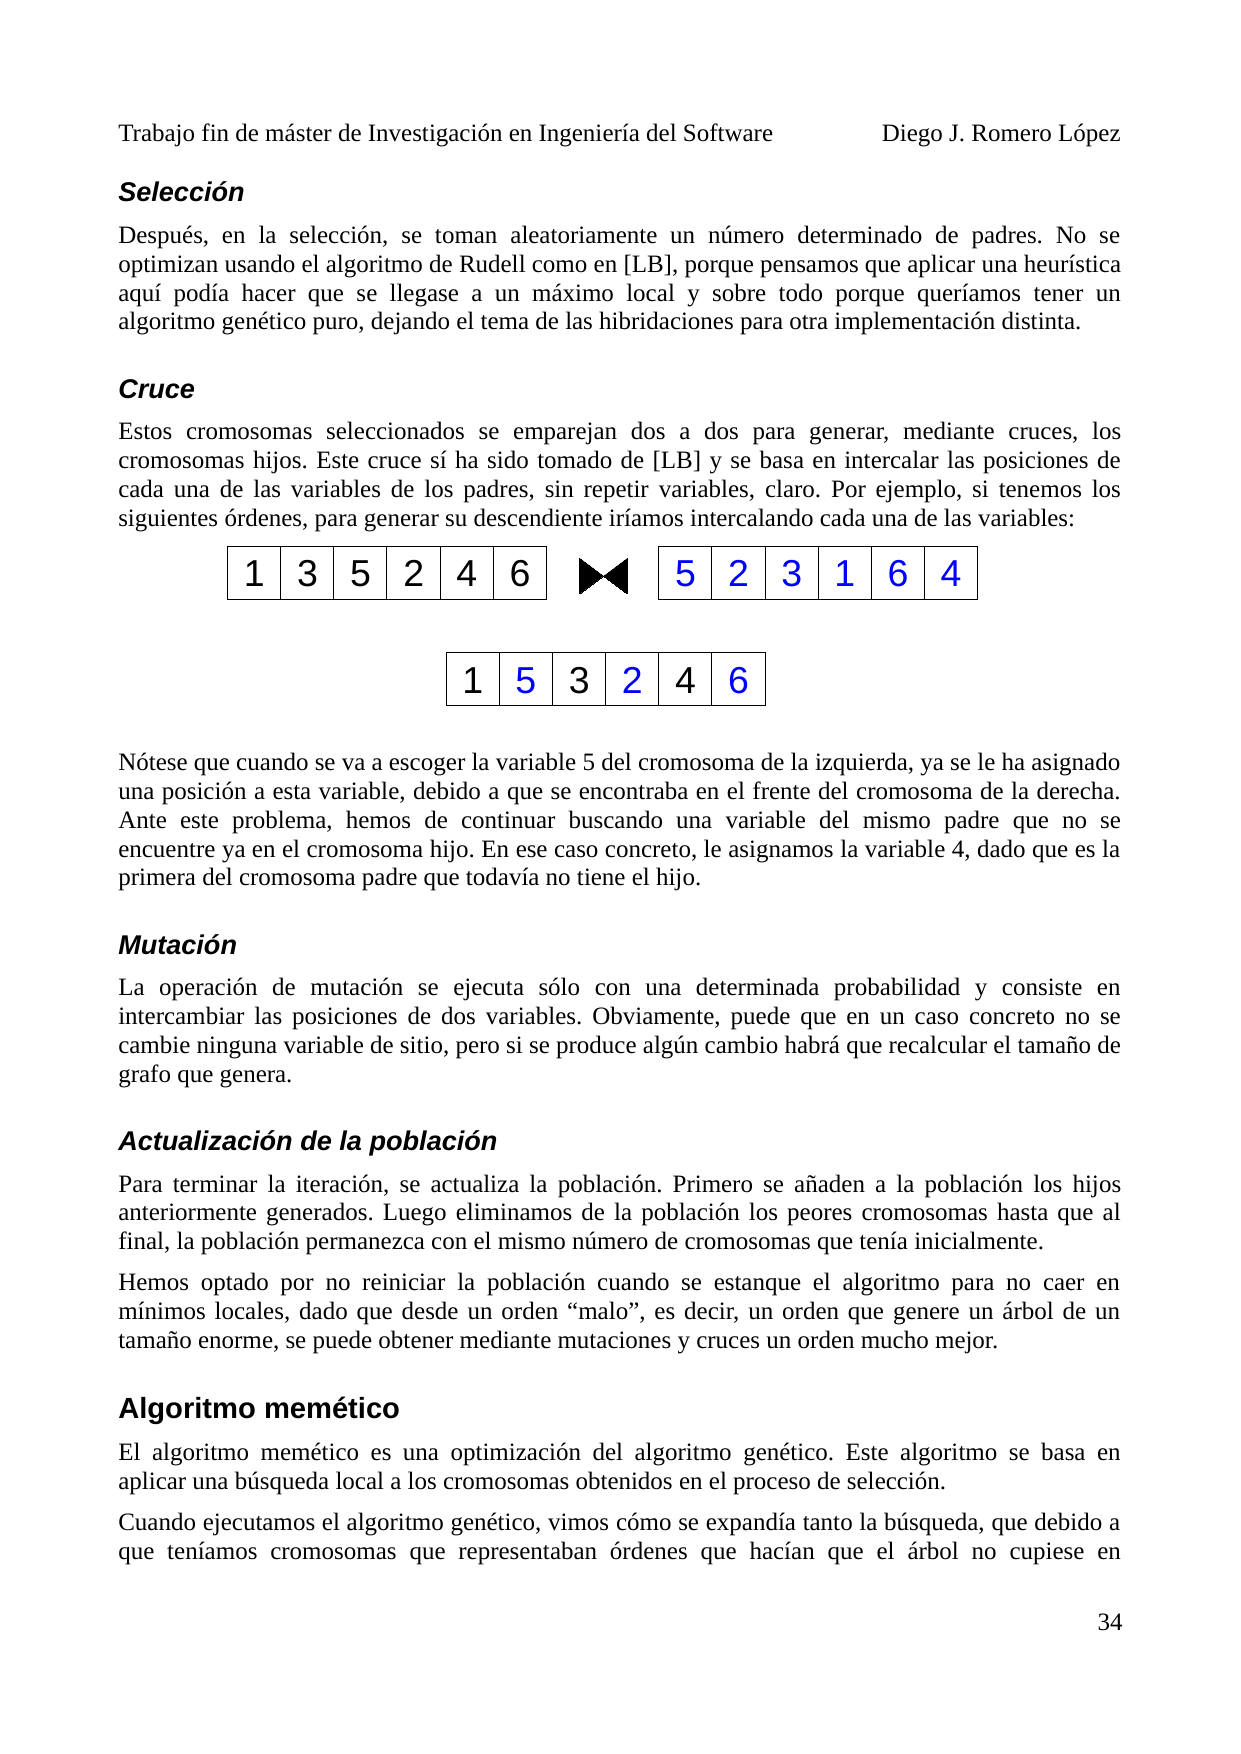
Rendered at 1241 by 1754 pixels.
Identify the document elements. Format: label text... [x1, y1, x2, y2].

text Hemos optado por no reiniciar la población cuando se estanque el algoritmo para no caer en mínimos locales, dado que desde un orden “malo”, es decir, un orden que genere un árbol de un tamaño enorme, se puede obtener mediante mutaciones y cruces un orden mucho mejor. [118, 1267, 1122, 1354]
text Estos cromosomas seleccionados se emparejan dos a dos para generar, mediante cruces, los cromosomas hijos. Este cruce sí ha sido tomado de [LB] y se basa en intercalar las posiciones de cada una de las variables de los padres, sin repetir variables, claro. Por ejemplo, si tenemos los siguientes órdenes, para generar su descendiente iríamos intercalando cada una de las variables: [118, 416, 1122, 531]
subtitle Cruce [118, 373, 1122, 404]
text El algoritmo memético es una optimización del algoritmo genético. Este algoritmo se basa en aplicar una búsqueda local a los cromosomas obtenidos en el proceso de selección. [118, 1437, 1122, 1495]
subtitle Selección [118, 176, 1122, 208]
text Cuando ejecutamos el algoritmo genético, vimos cómo se expandía tanto la búsqueda, que debido a que teníamos cromosomas que representaban órdenes que hacían que el árbol no cupiese en [118, 1507, 1122, 1565]
subtitle Actualización de la población [118, 1125, 1122, 1156]
text Después, en la selección, se toman aleatoriamente un número determinado de padres. No se optimizan usando el algoritmo de Rudell como en [LB], porque pensamos que aplicar una heurística aquí podía hacer que se llegase a un máximo local y sobre todo porque queríamos tener un algoritmo genético puro, dejando el tema de las hibridaciones para otra implementación distinta. [118, 220, 1122, 335]
subtitle Algoritmo memético [118, 1391, 1122, 1425]
subtitle Mutación [118, 929, 1122, 960]
text Para terminar la iteración, se actualiza la población. Primero se añaden a la población los hijos anteriormente generados. Luego eliminamos de la población los peores cromosomas hasta que al final, la población permanezca con el mismo número de cromosomas que tenía inicialmente. [118, 1169, 1122, 1255]
text Nótese que cuando se va a escoger la variable 5 del cromosoma de la izquierda, ya se le ha asignado una posición a esta variable, debido a que se encontraba en el frente del cromosoma de la derecha. Ante este problema, hemos de continuar buscando una variable del mismo padre que no se encuentre ya en el cromosoma hijo. En ese caso concreto, le asignamos la variable 4, dado que es la primera del cromosoma padre que todavía no tiene el hijo. [118, 747, 1122, 891]
text La operación de mutación se ejecuta sólo con una determinada probabilidad y consiste en intercambiar las posiciones de dos variables. Obviamente, puede que en un caso concreto no se cambie ninguna variable de sitio, pero si se produce algún cambio habrá que recalcular el tamaño de grafo que genera. [118, 972, 1122, 1087]
